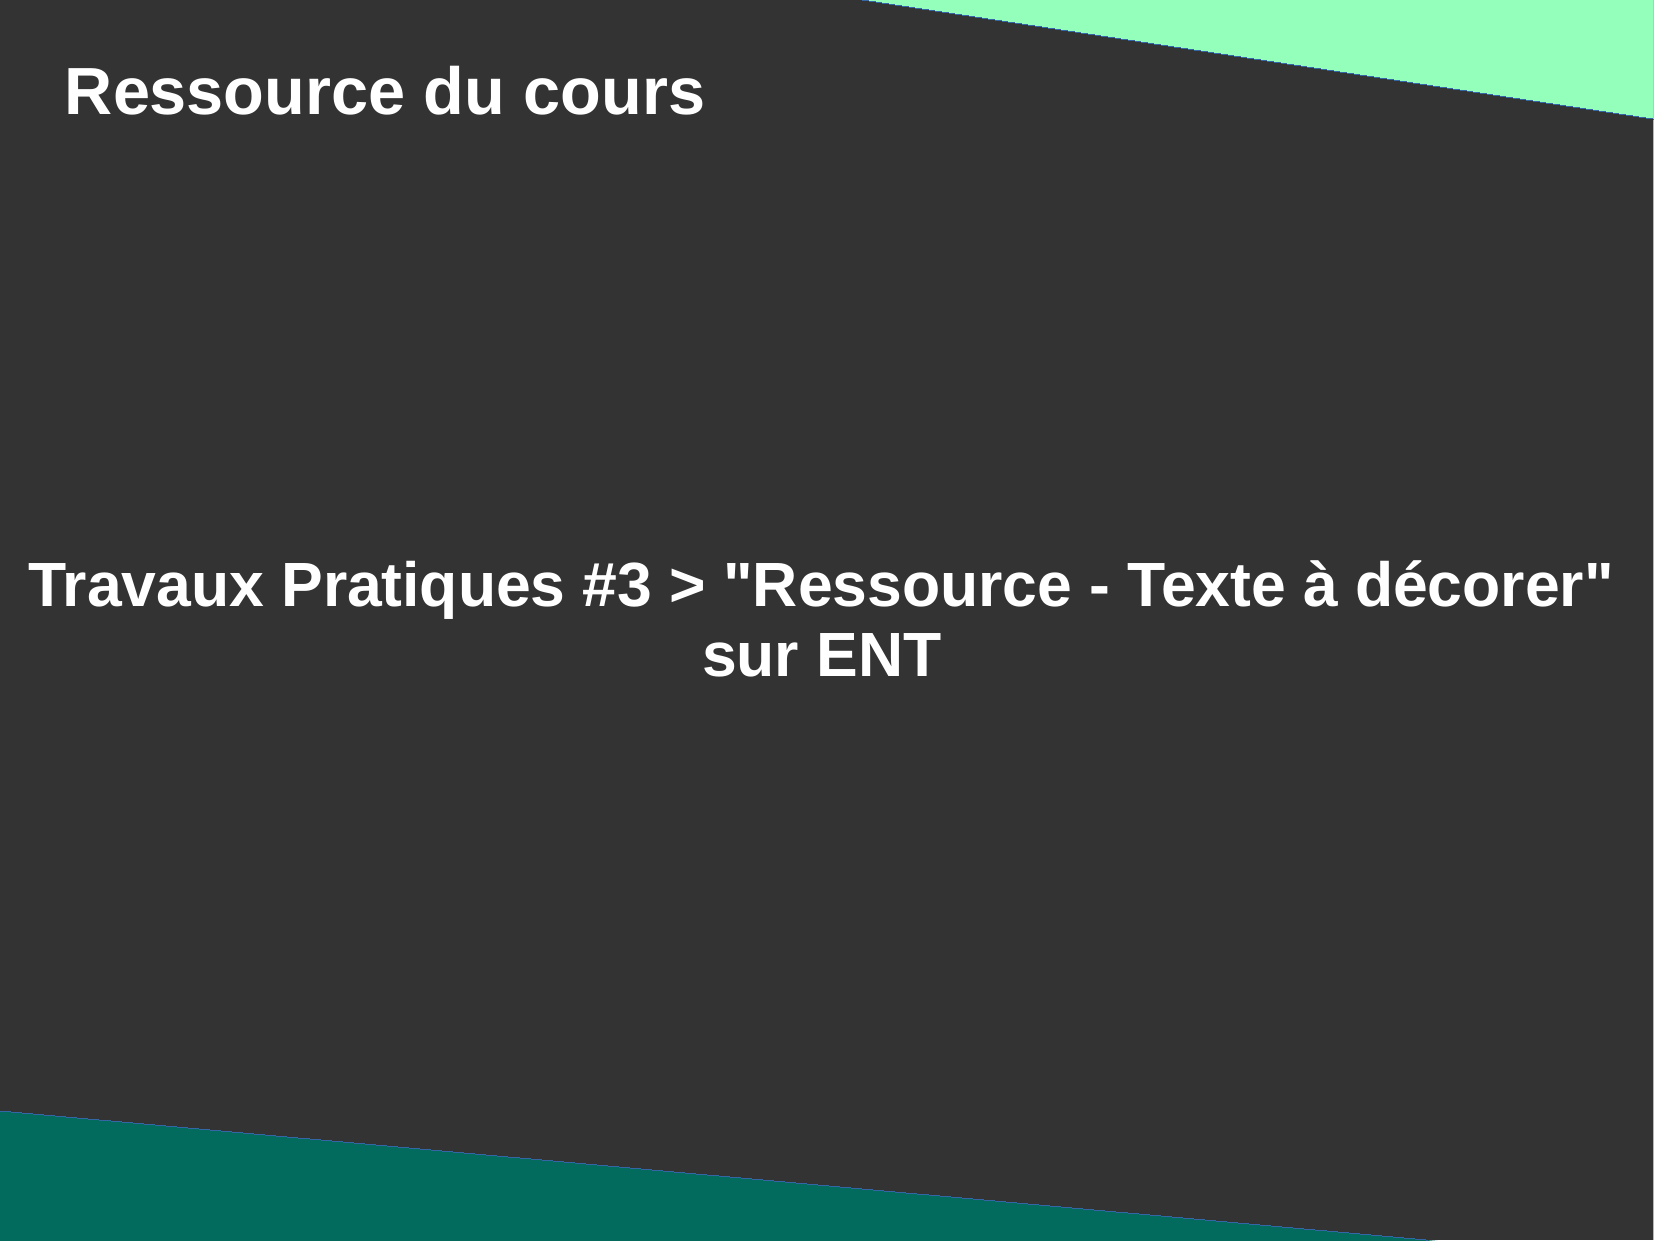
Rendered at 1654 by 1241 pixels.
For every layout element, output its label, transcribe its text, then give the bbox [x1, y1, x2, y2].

text_box [862, 0, 1654, 120]
title Ressource du cours [64, 54, 1553, 157]
title Travaux Pratiques #3 > "Ressource - Texte à décorer" sur ENT [22, 550, 1622, 690]
